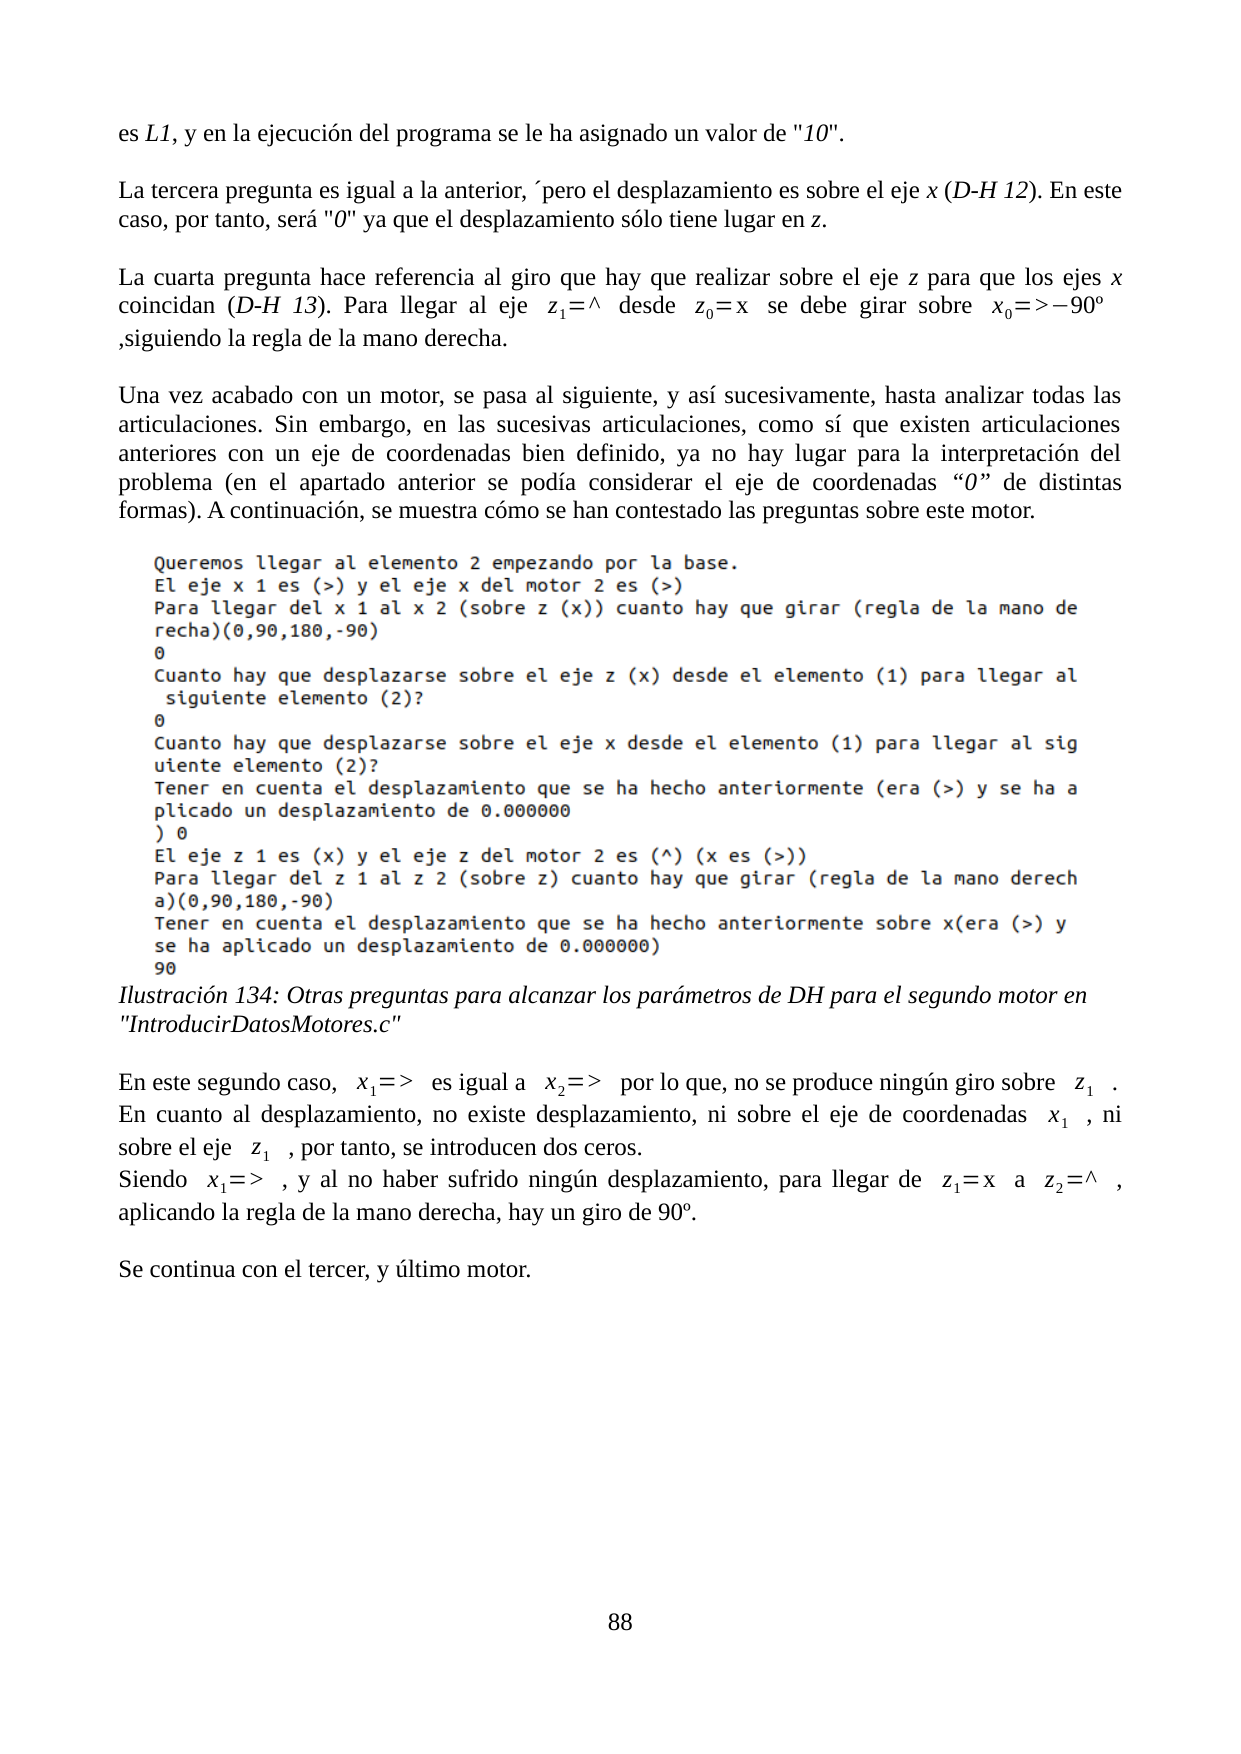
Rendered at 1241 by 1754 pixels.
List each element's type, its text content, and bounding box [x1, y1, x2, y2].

text Ilustración 134: Otras preguntas para alcanzar los parámetros de DH para el segundo motor en "IntroducirDatosMotores.c" [118, 566, 1122, 1038]
text La cuarta pregunta hace referencia al giro que hay que realizar sobre el eje z para que los ejes x coincidan (D-H 13). Para llegar al ejedesdese debe girar sobre,siguiendo la regla de la mano derecha. [118, 262, 1122, 352]
text Se continua con el tercer, y último motor. [118, 1254, 1122, 1283]
text es L1, y en la ejecución del programa se le ha asignado un valor de "10". [118, 118, 1122, 147]
text En este segundo caso,es igual apor lo que, no se produce ningún giro sobre. [118, 1067, 1122, 1099]
text En cuanto al desplazamiento, no existe desplazamiento, ni sobre el eje de coordenadas, ni sobre el eje, por tanto, se introducen dos ceros. [118, 1099, 1122, 1164]
text Siendo, y al no haber sufrido ningún desplazamiento, para llegar dea, aplicando la regla de la mano derecha, hay un giro de 90º. [118, 1164, 1122, 1226]
text Una vez acabado con un motor, se pasa al siguiente, y así sucesivamente, hasta analizar todas las articulaciones. Sin embargo, en las sucesivas articulaciones, como sí que existen articulaciones anteriores con un eje de coordenadas bien definido, ya no hay lugar para la interpretación del problema (en el apartado anterior se podía considerar el eje de coordenadas “0” de distintas formas). A continuación, se muestra cómo se han contestado las preguntas sobre este motor. [118, 381, 1122, 524]
text La tercera pregunta es igual a la anterior, ´pero el desplazamiento es sobre el eje x (D-H 12). En este caso, por tanto, será "0" ya que el desplazamiento sólo tiene lugar en z. [118, 176, 1122, 233]
